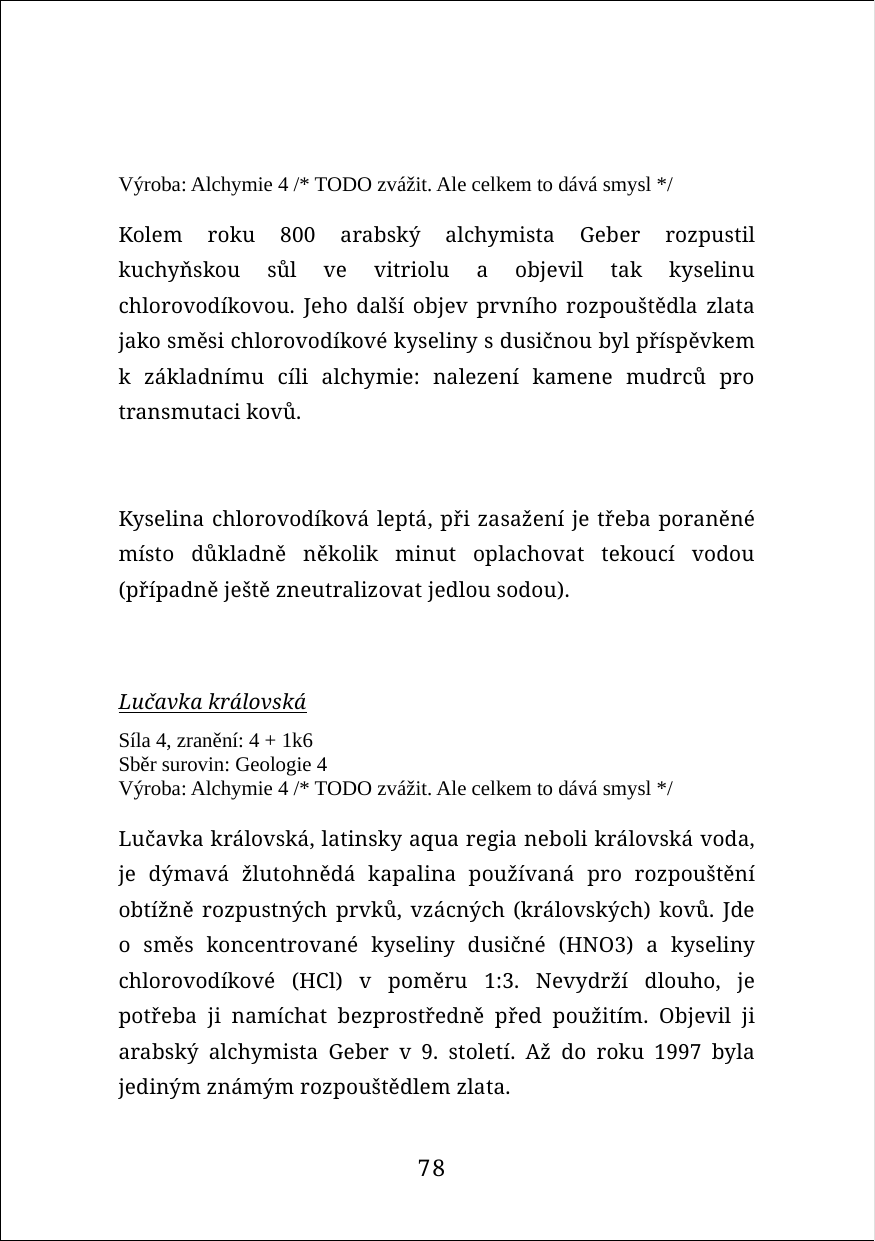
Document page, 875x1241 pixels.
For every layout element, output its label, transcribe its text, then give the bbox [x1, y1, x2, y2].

text Sběr surovin: Geologie 4 [118, 752, 756, 776]
text Kolem roku 800 arabský alchymista Geber rozpustil kuchyňskou sůl ve vitriolu a objevil tak kyselinu chlorovodíkovou. Jeho další objev prvního rozpouštědla zlata jako směsi chlorovodíkové kyseliny s dusičnou byl příspěvkem k základnímu cíli alchymie: nalezení kamene mudrců pro transmutaci kovů. [118, 220, 756, 426]
text Výroba: Alchymie 4 /* TODO zvážit. Ale celkem to dává smysl */ [118, 776, 756, 800]
text Lučavka královská, latinsky aqua regia neboli královská voda, je dýmavá žlutohnědá kapalina používaná pro rozpouštění obtížně rozpustných prvků, vzácných (královských) kovů. Jde o směs koncentrované kyseliny dusičné (HNO3) a kyseliny chlorovodíkové (HCl) v poměru 1:3. Nevydrží dlouho, je potřeba ji namíchat bezprostředně před použitím. Objevil ji arabský alchymista Geber v 9. století. Až do roku 1997 byla jediným známým rozpouštědlem zlata. [118, 824, 756, 1101]
subtitle Lučavka královská [118, 687, 756, 716]
text Výroba: Alchymie 4 /* TODO zvážit. Ale celkem to dává smysl */ [118, 172, 756, 196]
text Síla 4, zranění: 4 + 1k6 [118, 728, 756, 752]
text Kyselina chlorovodíková leptá, při zasažení je třeba poraněné místo důkladně několik minut oplachovat tekoucí vodou (případně ještě zneutralizovat jedlou sodou). [118, 504, 756, 603]
